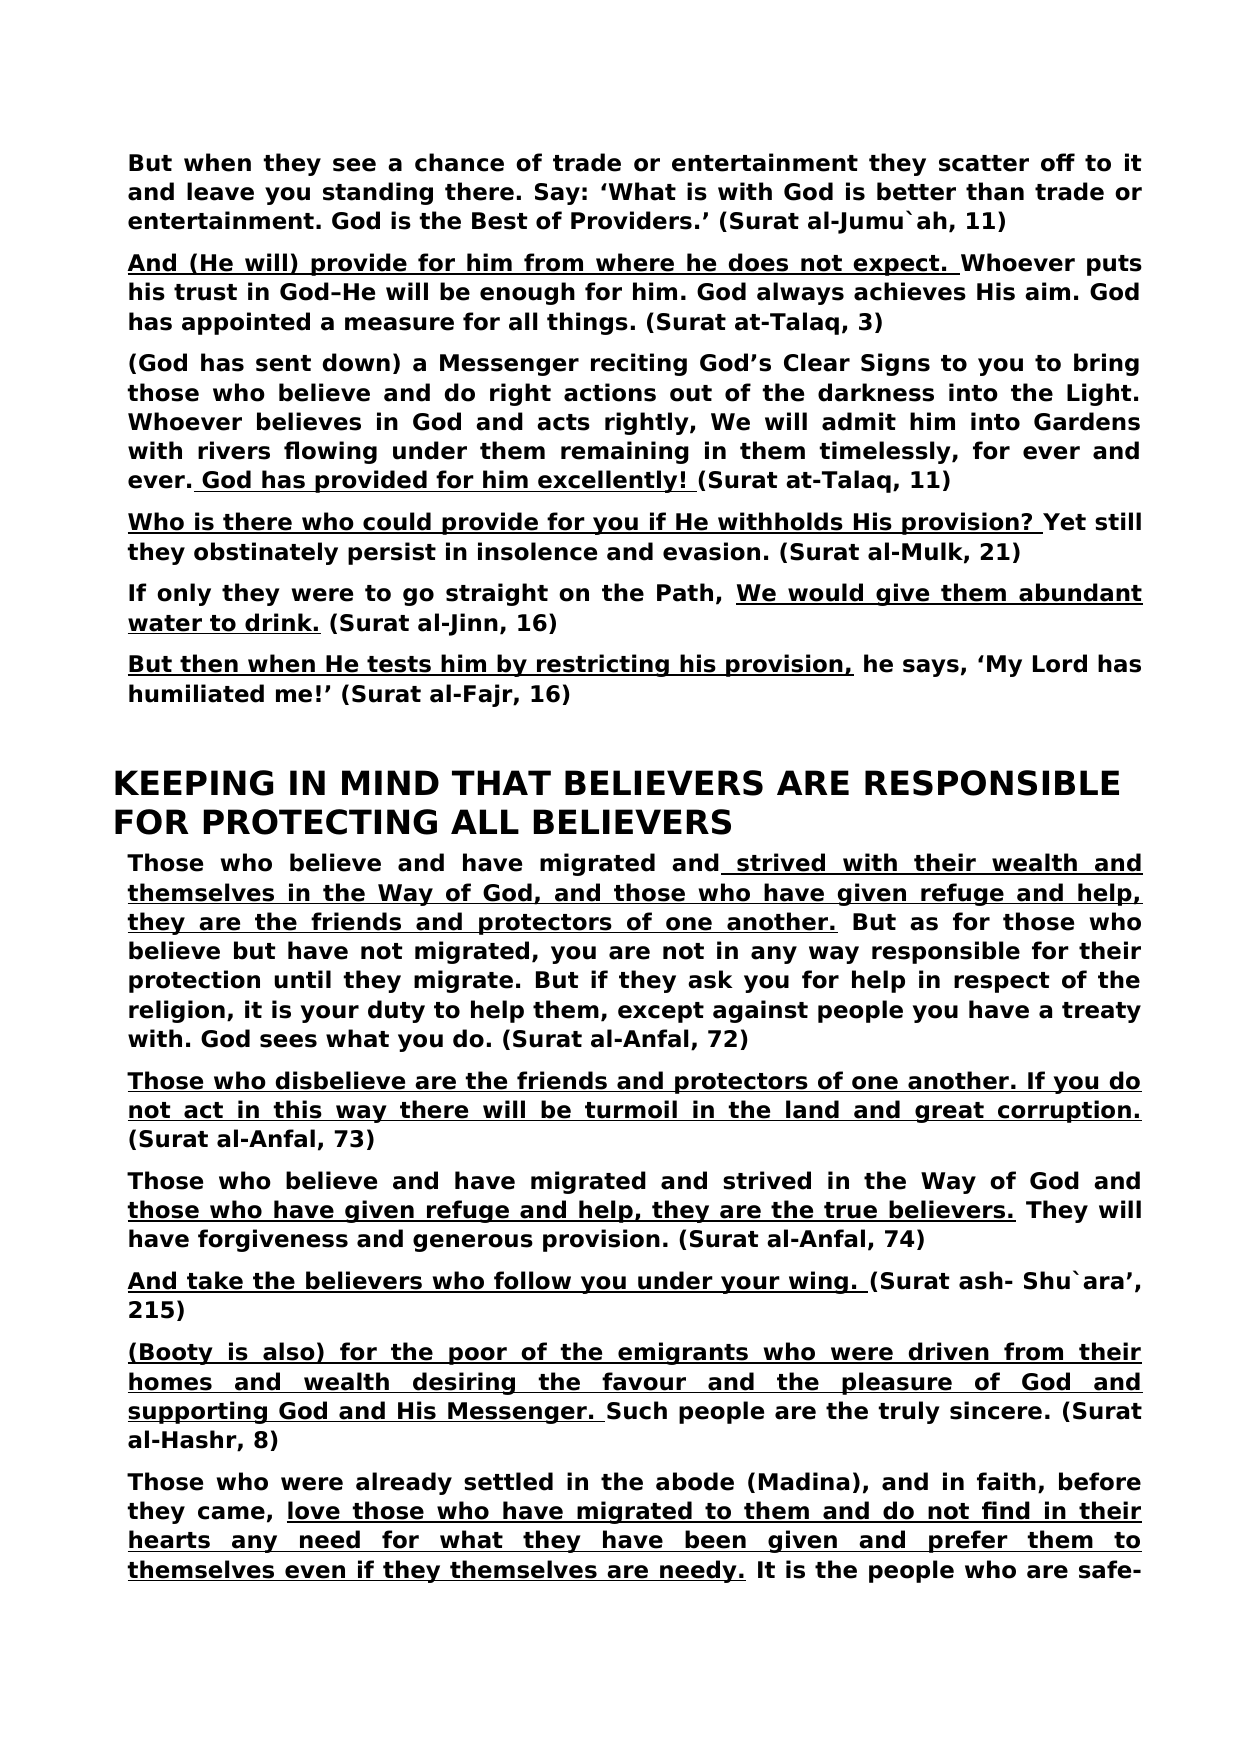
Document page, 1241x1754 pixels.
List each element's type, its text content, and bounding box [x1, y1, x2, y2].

text Those who disbelieve are the friends and protectors of one another. If you do not act in this way there will be turmoil in the land and great corruption. (Surat al-Anfal, 73) [127, 1068, 1143, 1153]
text Those who believe and have migrated and strived in the Way of God and those who have given refuge and help, they are the true believers. They will have forgiveness and generous provision. (Surat al-Anfal, 74) [127, 1168, 1143, 1253]
text But when they see a chance of trade or entertainment they scatter off to it and leave you standing there. Say: ‘What is with God is better than trade or entertainment. God is the Best of Providers.’ (Surat al-Jumu`ah, 11) [127, 150, 1143, 235]
text And (He will) provide for him from where he does not expect. Whoever puts his trust in God–He will be enough for him. God always achieves His aim. God has appointed a measure for all things. (Surat at-Talaq, 3) [127, 250, 1143, 336]
subtitle KEEPING IN MIND THAT BELIEVERS ARE RESPONSIBLE FOR PROTECTING ALL BELIEVERS [112, 764, 1165, 842]
text If only they were to go straight on the Path, We would give them abundant water to drink. (Surat al-Jinn, 16) [127, 581, 1143, 636]
text they are the friends and protectors of one another. But as for those who believe but have not migrated, you are not in any way responsible for their protection until they migrate. But if they ask you for help in respect of the religion, it is your duty to help them, except against people you have a treaty with. God sees what you do. (Surat al-Anfal, 72) [127, 904, 1143, 1053]
text And take the believers who follow you under your wing. (Surat ash- Shu`ara’, 215) [127, 1268, 1143, 1324]
text Those who were already settled in the abode (Madina), and in faith, before they came, love those who have migrated to them and do not find in their hearts any need for what they have been given and prefer them to themselves even if they themselves are needy. It is the people who are safe- [127, 1469, 1143, 1583]
text supporting God and His Messenger. Such people are the truly sincere. (Surat al-Hashr, 8) [127, 1393, 1143, 1454]
text (God has sent down) a Messenger reciting God’s Clear Signs to you to bring those who believe and do right actions out of the darkness into the Light. Whoever believes in God and acts rightly, We will admit him into Gardens with rivers flowing under them remaining in them timelessly, for ever and ever. God has provided for him excellently! (Surat at-Talaq, 11) [127, 351, 1143, 494]
text Who is there who could provide for you if He withholds His provision? Yet still they obstinately persist in insolence and evasion. (Surat al-Mulk, 21) [127, 509, 1143, 565]
text Those who believe and have migrated and strived with their wealth and themselves in the Way of God, and those who have given refuge and help, [127, 850, 1143, 903]
text But then when He tests him by restricting his provision, he says, ‘My Lord has humiliated me!’ (Surat al-Fajr, 16) [127, 652, 1143, 707]
text (Booty is also) for the poor of the emigrants who were driven from their homes and wealth desiring the favour and the pleasure of God and [127, 1339, 1143, 1392]
